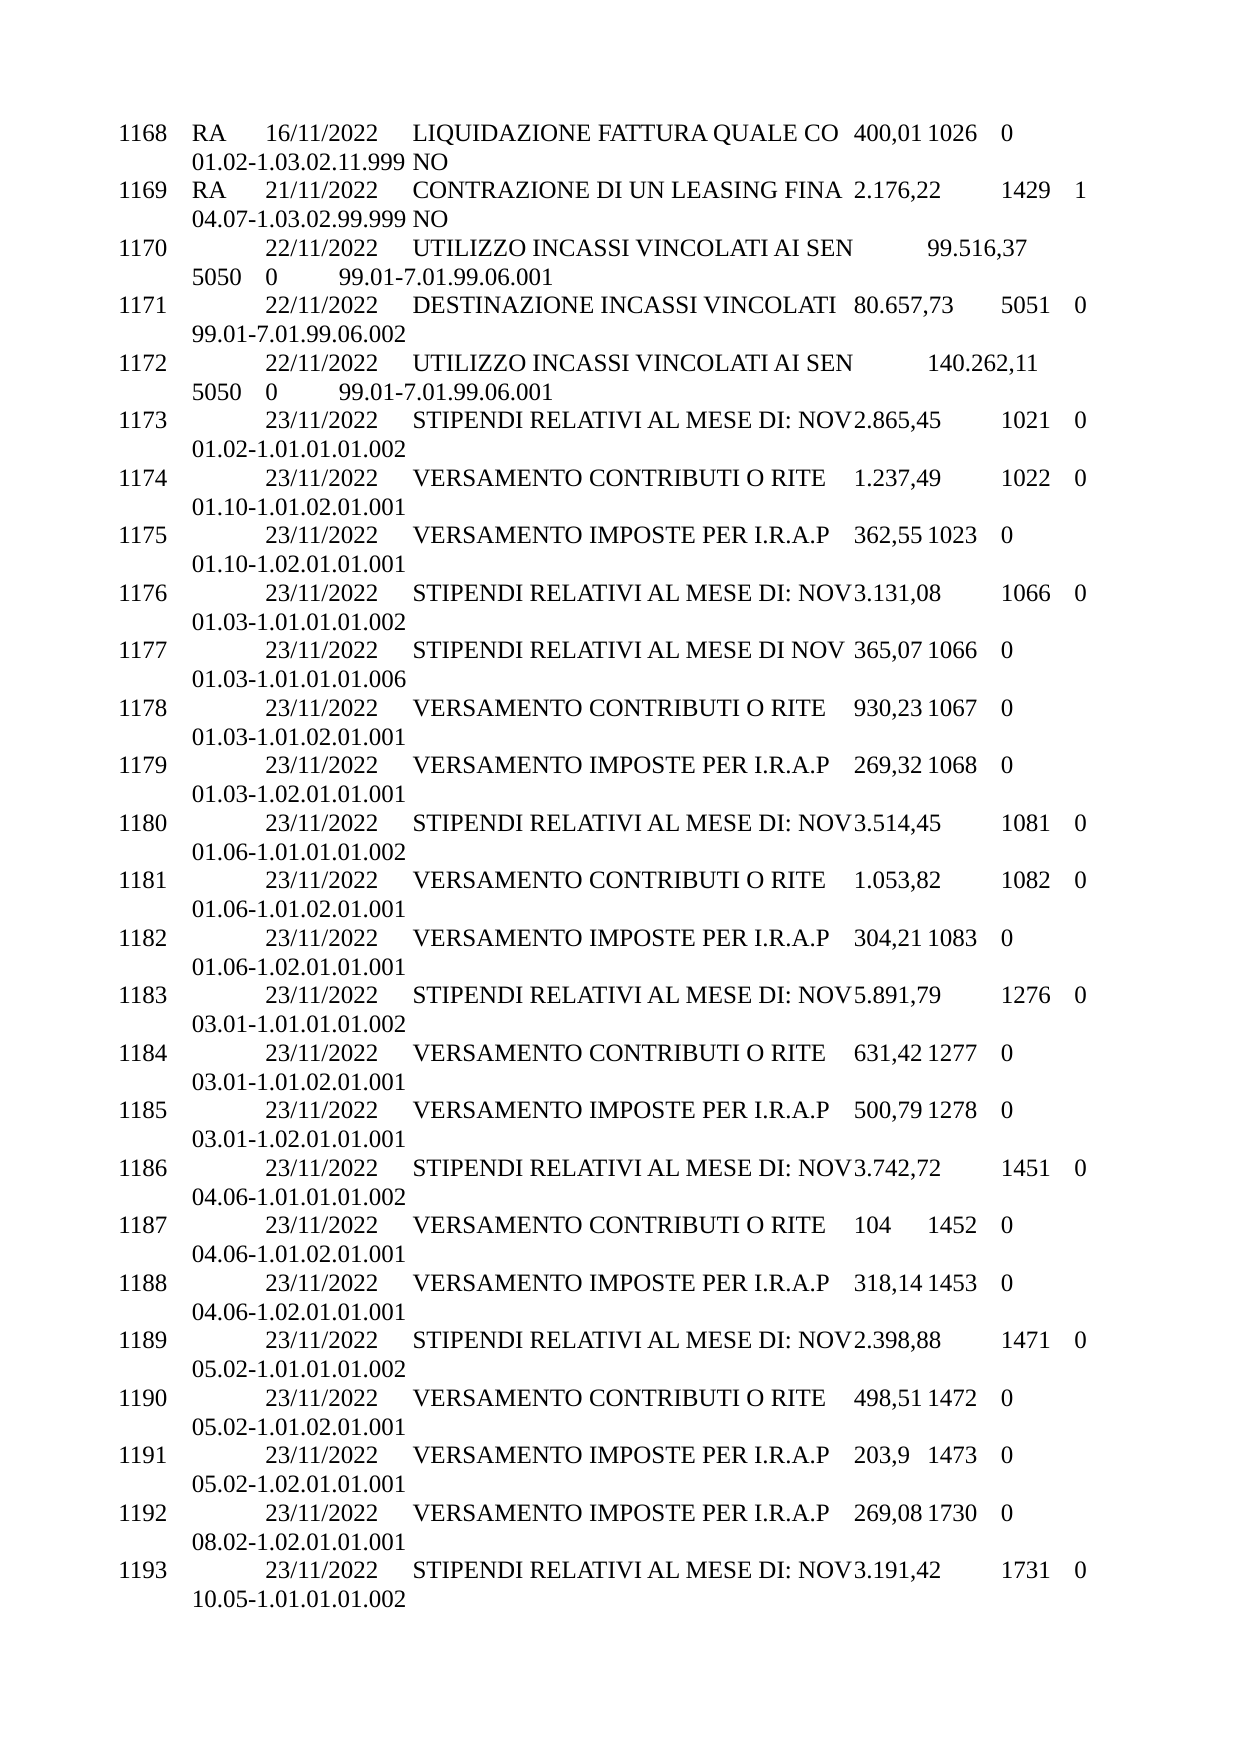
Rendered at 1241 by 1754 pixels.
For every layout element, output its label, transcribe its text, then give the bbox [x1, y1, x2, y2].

text 1185 23/11/2022 VERSAMENTO IMPOSTE PER I.R.A.P 500,79 1278 0 03.01-1.02.01.01.001 [118, 1096, 1122, 1153]
text 1170 22/11/2022 UTILIZZO INCASSI VINCOLATI AI SEN 99.516,37 5050 0 99.01-7.01.99.06.001 [118, 233, 1122, 291]
text 1174 23/11/2022 VERSAMENTO CONTRIBUTI O RITE 1.237,49 1022 0 01.10-1.01.02.01.001 [118, 463, 1122, 521]
text 1192 23/11/2022 VERSAMENTO IMPOSTE PER I.R.A.P 269,08 1730 0 08.02-1.02.01.01.001 [118, 1498, 1122, 1556]
text 1190 23/11/2022 VERSAMENTO CONTRIBUTI O RITE 498,51 1472 0 05.02-1.01.02.01.001 [118, 1383, 1122, 1441]
text 1191 23/11/2022 VERSAMENTO IMPOSTE PER I.R.A.P 203,9 1473 0 05.02-1.02.01.01.001 [118, 1441, 1122, 1498]
text 1173 23/11/2022 STIPENDI RELATIVI AL MESE DI: NOV 2.865,45 1021 0 01.02-1.01.01.01.002 [118, 406, 1122, 463]
text 1189 23/11/2022 STIPENDI RELATIVI AL MESE DI: NOV 2.398,88 1471 0 05.02-1.01.01.01.002 [118, 1326, 1122, 1383]
text 1181 23/11/2022 VERSAMENTO CONTRIBUTI O RITE 1.053,82 1082 0 01.06-1.01.02.01.001 [118, 866, 1122, 923]
text 1182 23/11/2022 VERSAMENTO IMPOSTE PER I.R.A.P 304,21 1083 0 01.06-1.02.01.01.001 [118, 923, 1122, 981]
text 1176 23/11/2022 STIPENDI RELATIVI AL MESE DI: NOV 3.131,08 1066 0 01.03-1.01.01.01.002 [118, 578, 1122, 636]
text 1183 23/11/2022 STIPENDI RELATIVI AL MESE DI: NOV 5.891,79 1276 0 03.01-1.01.01.01.002 [118, 981, 1122, 1038]
text 1172 22/11/2022 UTILIZZO INCASSI VINCOLATI AI SEN 140.262,11 5050 0 99.01-7.01.99.06.001 [118, 348, 1122, 406]
text 1193 23/11/2022 STIPENDI RELATIVI AL MESE DI: NOV 3.191,42 1731 0 10.05-1.01.01.01.002 [118, 1556, 1122, 1613]
text 1171 22/11/2022 DESTINAZIONE INCASSI VINCOLATI 80.657,73 5051 0 99.01-7.01.99.06.002 [118, 291, 1122, 348]
text 1169 RA 21/11/2022 CONTRAZIONE DI UN LEASING FINA 2.176,22 1429 1 04.07-1.03.02.99.999 NO [118, 176, 1122, 233]
text 1186 23/11/2022 STIPENDI RELATIVI AL MESE DI: NOV 3.742,72 1451 0 04.06-1.01.01.01.002 [118, 1153, 1122, 1211]
text 1184 23/11/2022 VERSAMENTO CONTRIBUTI O RITE 631,42 1277 0 03.01-1.01.02.01.001 [118, 1038, 1122, 1096]
text 1178 23/11/2022 VERSAMENTO CONTRIBUTI O RITE 930,23 1067 0 01.03-1.01.02.01.001 [118, 693, 1122, 751]
text 1175 23/11/2022 VERSAMENTO IMPOSTE PER I.R.A.P 362,55 1023 0 01.10-1.02.01.01.001 [118, 521, 1122, 578]
text 1187 23/11/2022 VERSAMENTO CONTRIBUTI O RITE 104 1452 0 04.06-1.01.02.01.001 [118, 1211, 1122, 1268]
text 1177 23/11/2022 STIPENDI RELATIVI AL MESE DI NOV 365,07 1066 0 01.03-1.01.01.01.006 [118, 636, 1122, 693]
text 1179 23/11/2022 VERSAMENTO IMPOSTE PER I.R.A.P 269,32 1068 0 01.03-1.02.01.01.001 [118, 751, 1122, 808]
text 1180 23/11/2022 STIPENDI RELATIVI AL MESE DI: NOV 3.514,45 1081 0 01.06-1.01.01.01.002 [118, 808, 1122, 866]
text 1168 RA 16/11/2022 LIQUIDAZIONE FATTURA QUALE CO 400,01 1026 0 01.02-1.03.02.11.999 NO [118, 118, 1122, 176]
text 1188 23/11/2022 VERSAMENTO IMPOSTE PER I.R.A.P 318,14 1453 0 04.06-1.02.01.01.001 [118, 1268, 1122, 1326]
